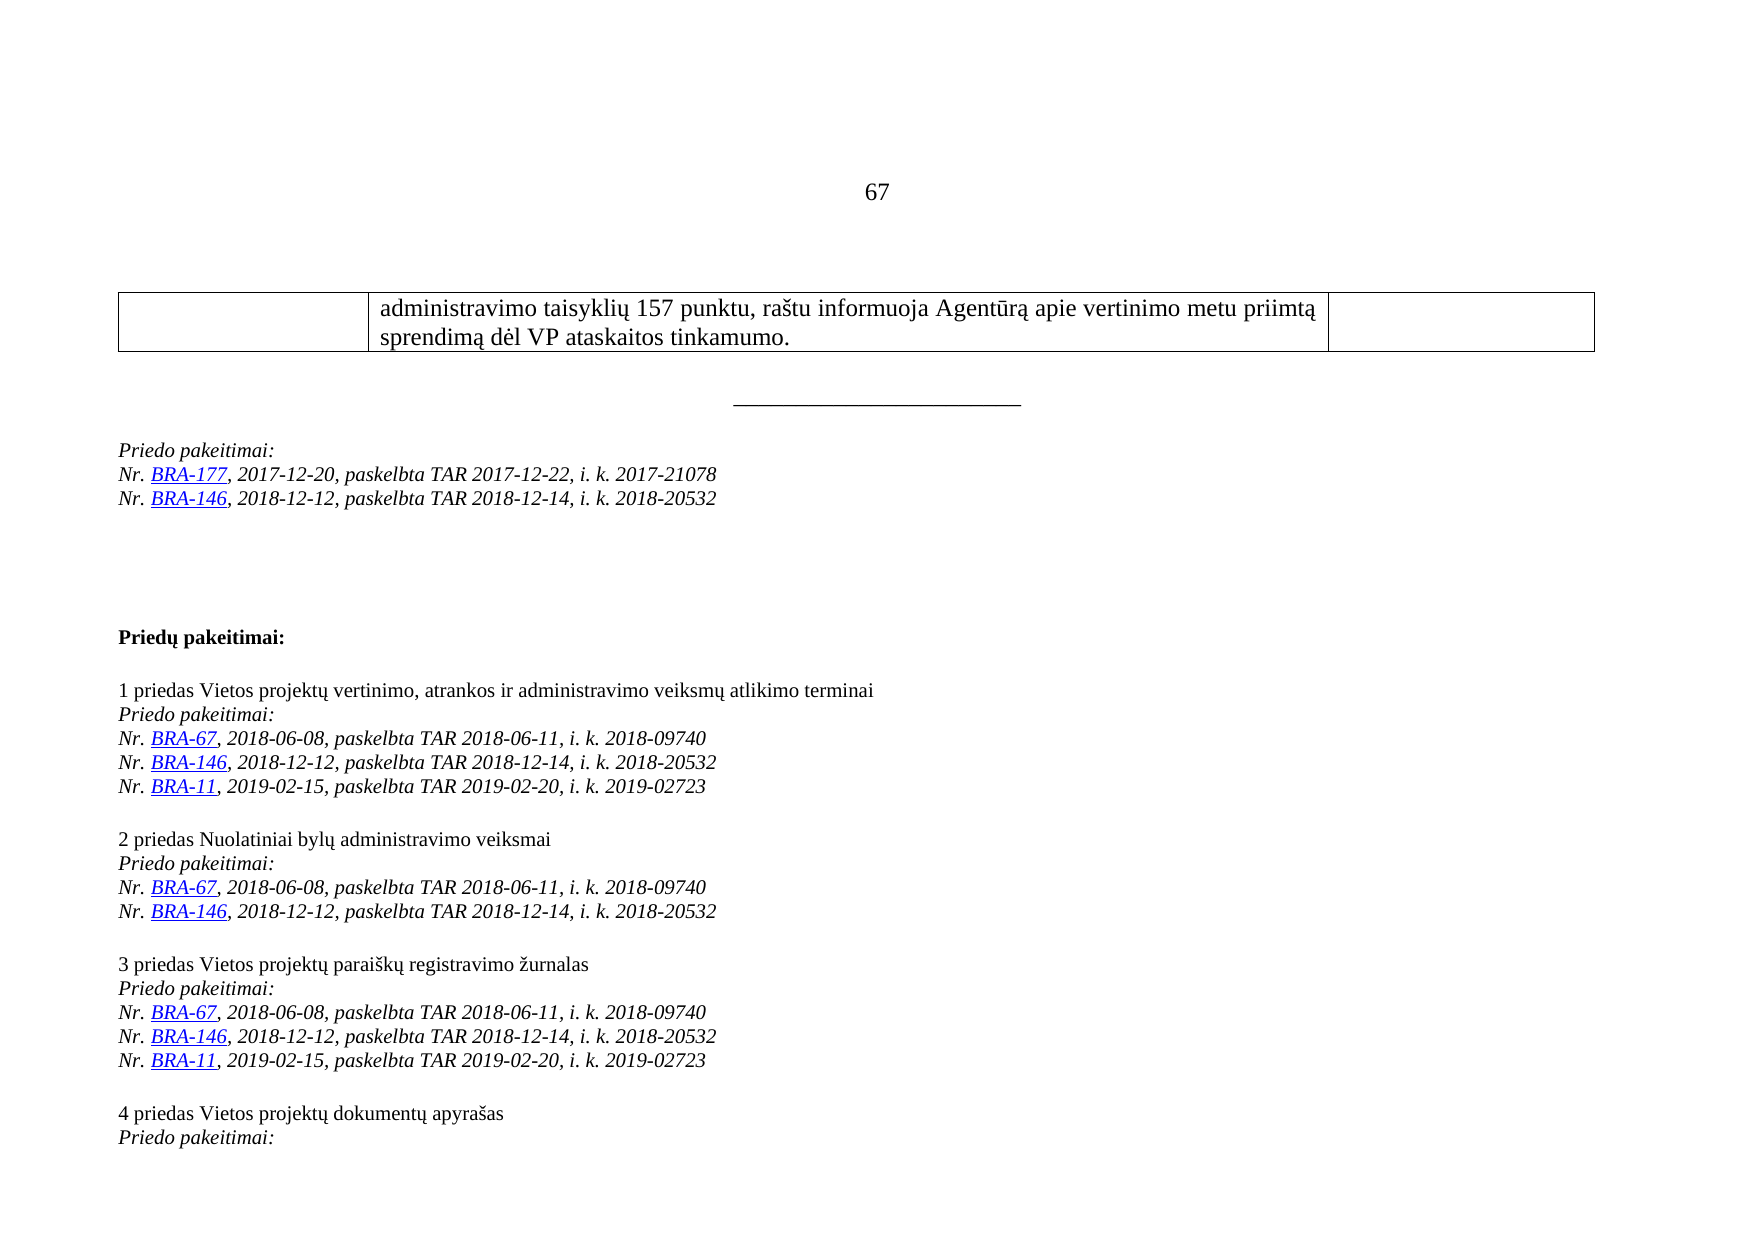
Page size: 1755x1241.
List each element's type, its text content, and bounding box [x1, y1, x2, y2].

text 2 priedas Nuolatiniai bylų administravimo veiksmai [118, 827, 1636, 851]
text Priedo pakeitimai: [118, 1125, 1636, 1149]
table_cell administravimo taisyklių 157 punktu, raštu informuoja Agentūrą apie vertinimo metu priimtą sprendimą dėl VP ataskaitos tinkamumo. [369, 293, 1328, 351]
text Nr. BRA-146, 2018-12-12, paskelbta TAR 2018-12-14, i. k. 2018-20532 [118, 899, 1636, 923]
text Nr. BRA-11, 2019-02-15, paskelbta TAR 2019-02-20, i. k. 2019-02723 [118, 1048, 1636, 1072]
table_cell [119, 293, 368, 351]
text Nr. BRA-11, 2019-02-15, paskelbta TAR 2019-02-20, i. k. 2019-02723 [118, 774, 1636, 798]
text Nr. BRA-177, 2017-12-20, paskelbta TAR 2017-12-22, i. k. 2017-21078 [118, 462, 1636, 486]
text Nr. BRA-146, 2018-12-12, paskelbta TAR 2018-12-14, i. k. 2018-20532 [118, 1024, 1636, 1048]
text 1 priedas Vietos projektų vertinimo, atrankos ir administravimo veiksmų atlikimo terminai [118, 678, 1636, 702]
text Nr. BRA-67, 2018-06-08, paskelbta TAR 2018-06-11, i. k. 2018-09740 [118, 875, 1636, 899]
text 4 priedas Vietos projektų dokumentų apyrašas [118, 1101, 1636, 1125]
text _______________________ [118, 381, 1636, 409]
text Nr. BRA-67, 2018-06-08, paskelbta TAR 2018-06-11, i. k. 2018-09740 [118, 1000, 1636, 1024]
text 3 priedas Vietos projektų paraiškų registravimo žurnalas [118, 952, 1636, 976]
text Priedo pakeitimai: [118, 976, 1636, 1000]
text Priedo pakeitimai: [118, 702, 1636, 726]
table_cell [1329, 293, 1594, 351]
text Nr. BRA-146, 2018-12-12, paskelbta TAR 2018-12-14, i. k. 2018-20532 [118, 750, 1636, 774]
text Priedo pakeitimai: [118, 851, 1636, 875]
text Priedų pakeitimai: [118, 625, 1636, 649]
text Priedo pakeitimai: [118, 438, 1636, 462]
text Nr. BRA-146, 2018-12-12, paskelbta TAR 2018-12-14, i. k. 2018-20532 [118, 486, 1636, 510]
text Nr. BRA-67, 2018-06-08, paskelbta TAR 2018-06-11, i. k. 2018-09740 [118, 726, 1636, 750]
